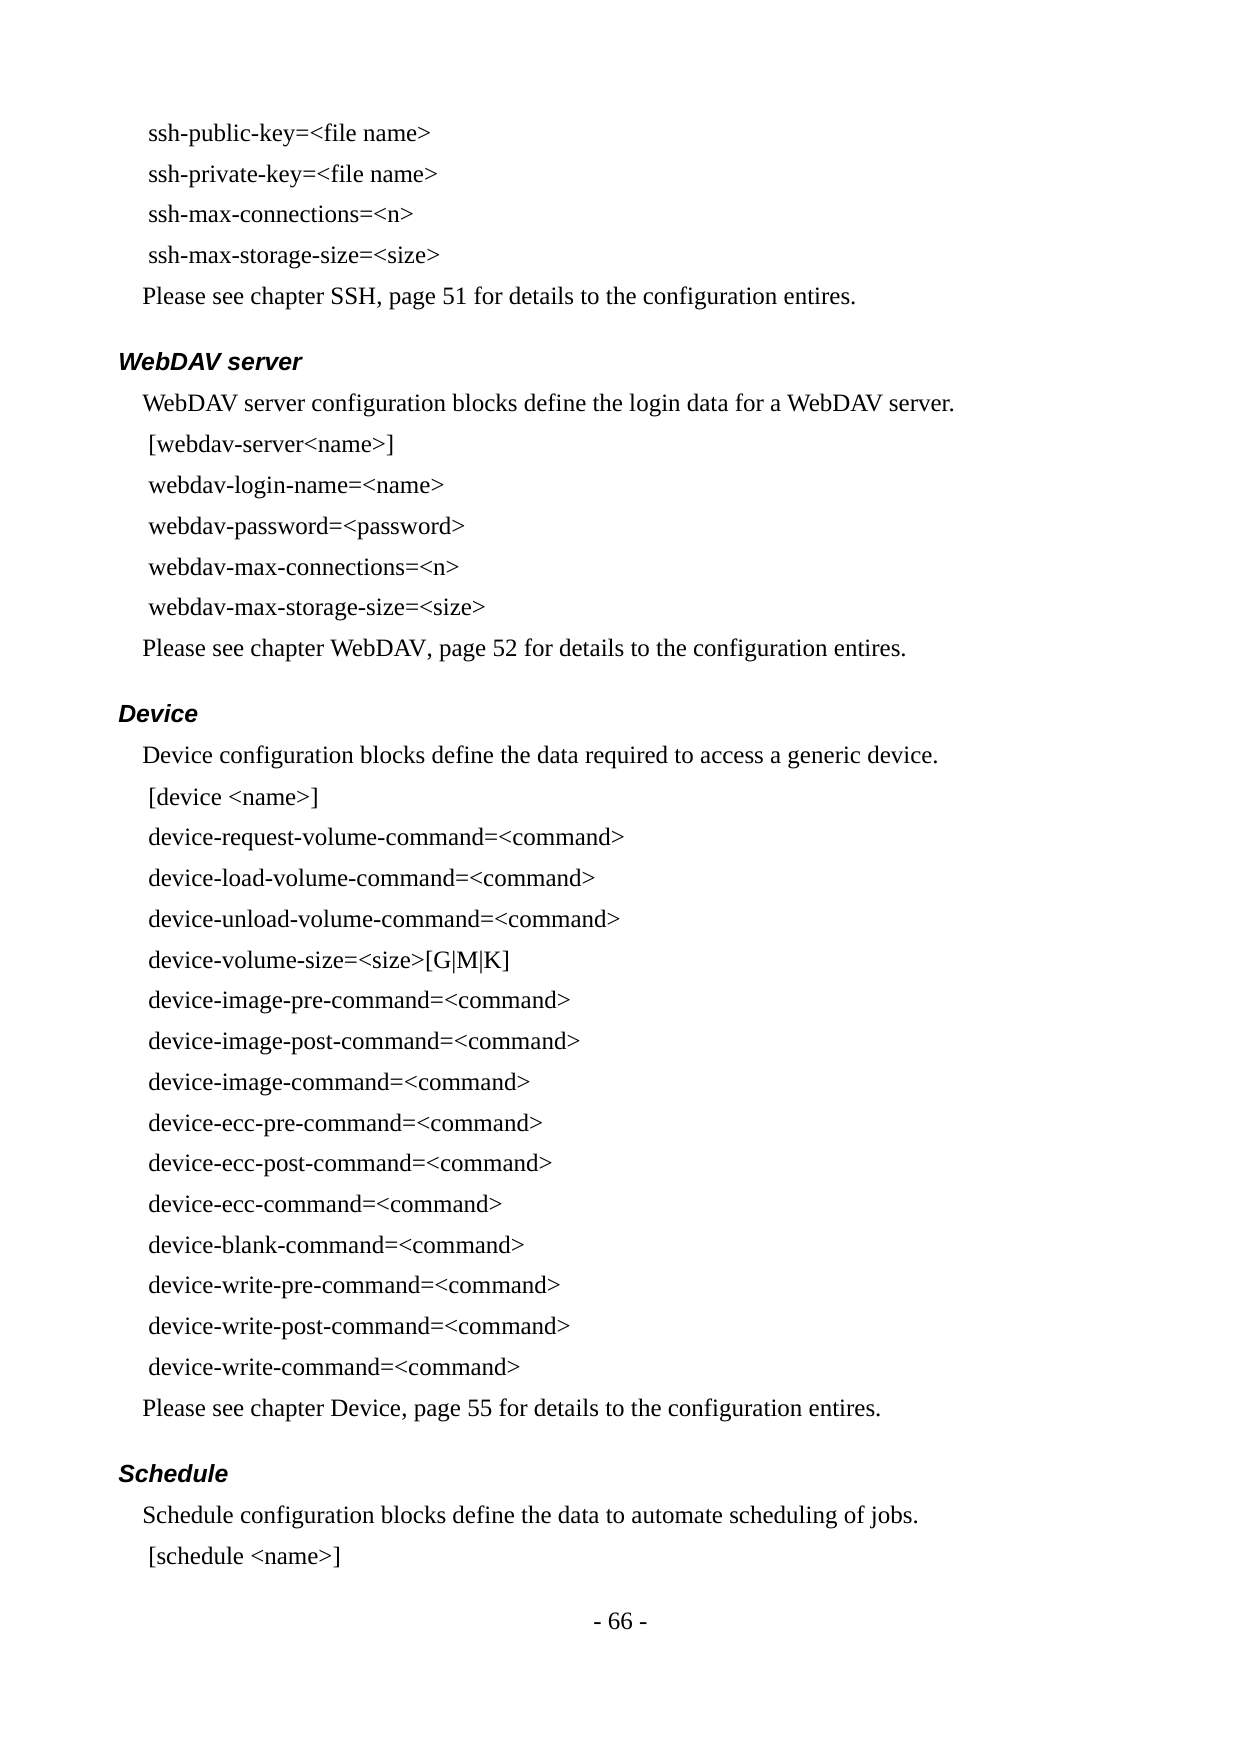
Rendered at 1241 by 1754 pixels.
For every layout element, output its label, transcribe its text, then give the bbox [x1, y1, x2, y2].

text device-blank-command=<command> [148, 1230, 1122, 1258]
text [schedule <name>] [148, 1541, 1122, 1570]
subtitle Schedule [118, 1459, 1122, 1487]
text ssh-max-storage-size=<size> [148, 240, 1122, 269]
text [device <name>] [148, 782, 1122, 811]
text device-write-command=<command> [148, 1352, 1122, 1381]
text device-image-post-command=<command> [148, 1026, 1122, 1055]
text ssh-max-connections=<n> [148, 199, 1122, 228]
text ssh-public-key=<file name> [148, 118, 1122, 147]
text Device configuration blocks define the data required to access a generic device. [118, 741, 1122, 769]
text device-volume-size=<size>[G|M|K] [148, 945, 1122, 973]
text device-ecc-pre-command=<command> [148, 1108, 1122, 1136]
text Please see chapter Device, page 54 for details to the configuration entires. [118, 1393, 1122, 1421]
text device-image-command=<command> [148, 1067, 1122, 1096]
text device-request-volume-command=<command> [148, 822, 1122, 851]
text WebDAV server configuration blocks define the login data for a WebDAV server. [118, 388, 1122, 417]
text webdav-login-name=<name> [148, 470, 1122, 499]
subtitle Device [118, 699, 1122, 728]
text webdav-max-storage-size=<size> [148, 592, 1122, 621]
text device-write-post-command=<command> [148, 1311, 1122, 1340]
text webdav-password=<password> [148, 511, 1122, 540]
text webdav-max-connections=<n> [148, 552, 1122, 581]
text device-unload-volume-command=<command> [148, 904, 1122, 933]
text device-ecc-post-command=<command> [148, 1148, 1122, 1177]
text device-load-volume-command=<command> [148, 863, 1122, 892]
text Schedule configuration blocks define the data to automate scheduling of jobs. [118, 1500, 1122, 1529]
text Please see chapter SSH, page 50 for details to the configuration entires. [118, 281, 1122, 310]
text device-ecc-command=<command> [148, 1189, 1122, 1218]
text device-write-pre-command=<command> [148, 1271, 1122, 1299]
text Please see chapter WebDAV, page 51 for details to the configuration entires. [118, 633, 1122, 662]
text device-image-pre-command=<command> [148, 985, 1122, 1014]
text ssh-private-key=<file name> [148, 159, 1122, 188]
text [webdav-server<name>] [148, 429, 1122, 458]
subtitle WebDAV server [118, 347, 1122, 376]
